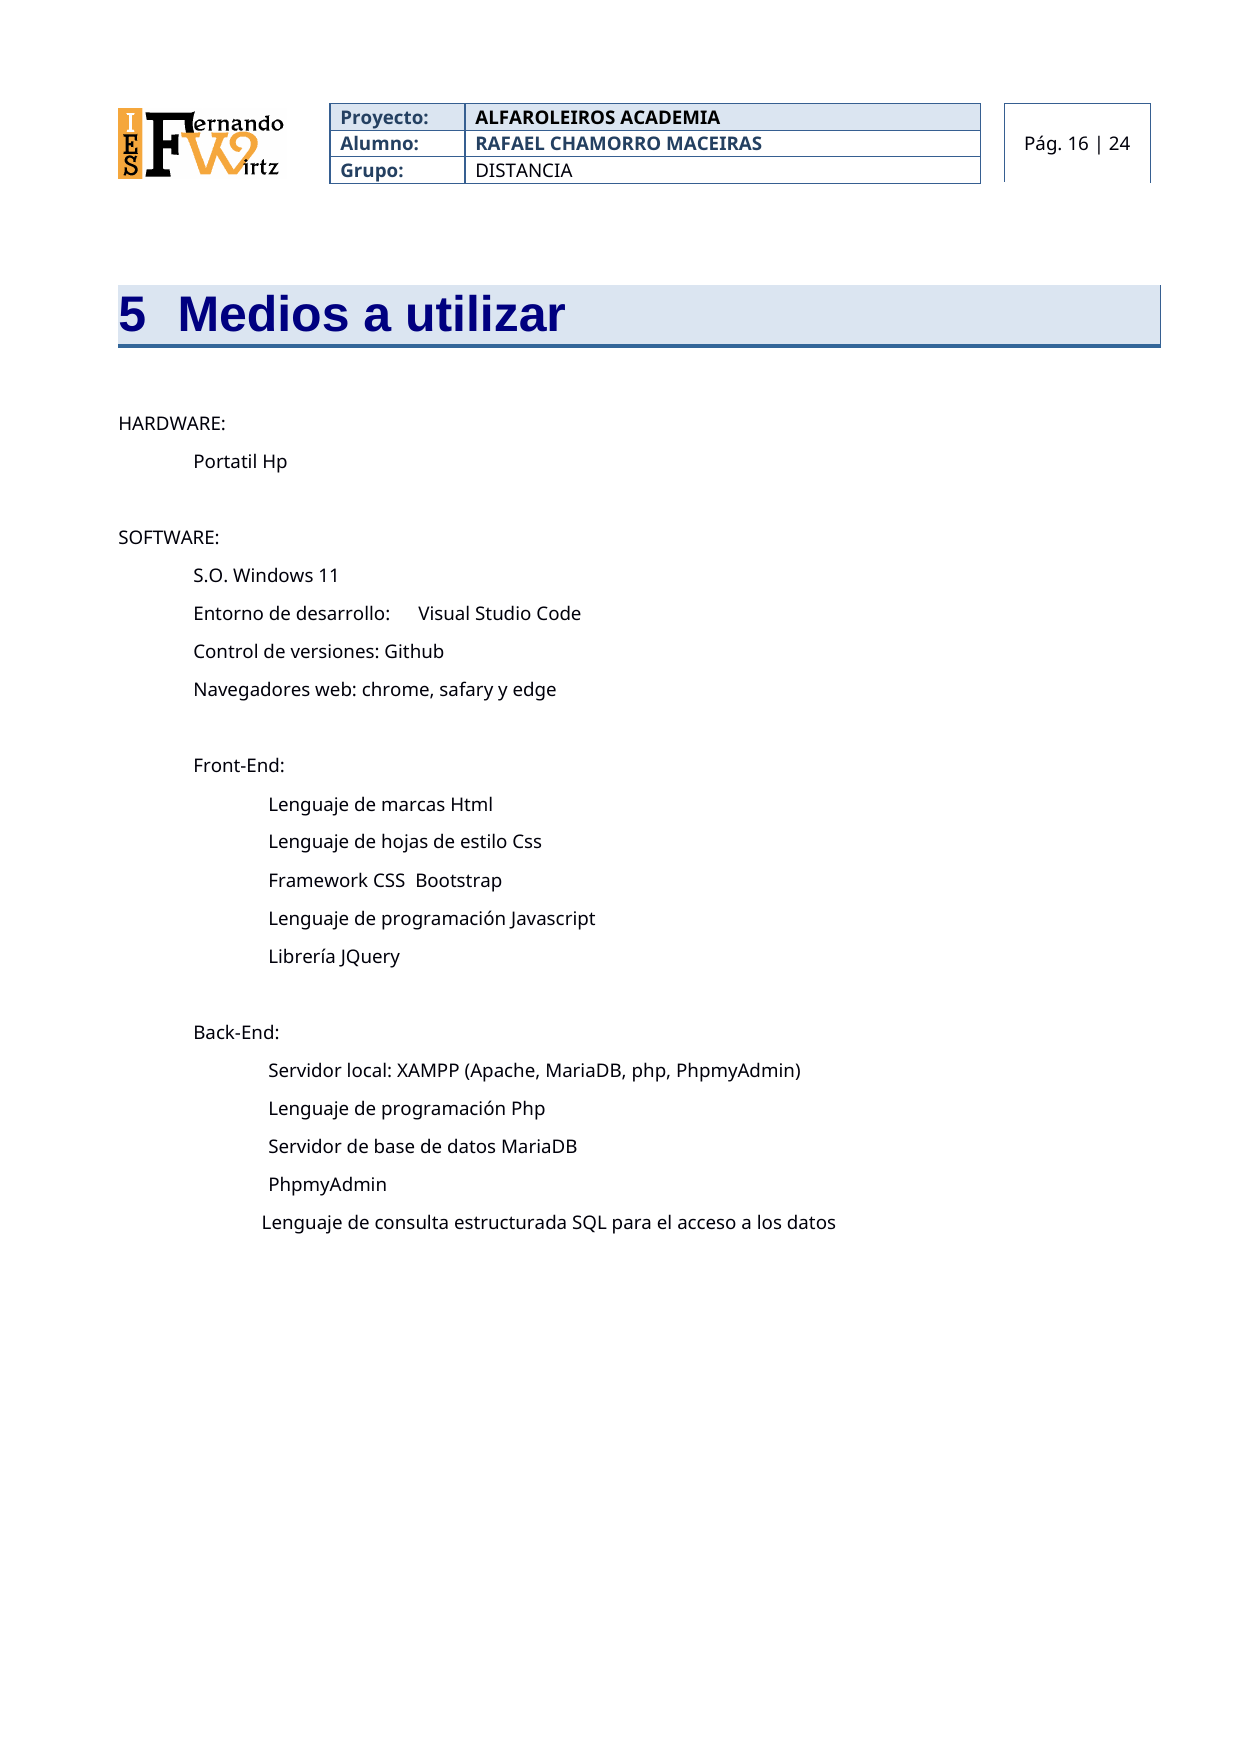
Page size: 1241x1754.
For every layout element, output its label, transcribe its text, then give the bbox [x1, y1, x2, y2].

text Lenguaje de hojas de estilo Css [118, 829, 1152, 854]
text Control de versiones: Github [118, 639, 1152, 664]
text HARDWARE: [118, 411, 1152, 436]
subtitle Medios a utilizar [118, 285, 1160, 344]
text Navegadores web: chrome, safary y edge [118, 677, 1152, 702]
text Lenguaje de consulta estructurada SQL para el acceso a los datos [213, 1209, 1152, 1234]
text S.O. Windows 11 [118, 563, 1152, 588]
text Portatil Hp [118, 449, 1152, 474]
text Lenguaje de programación Php [213, 1095, 1152, 1121]
text Front-End: [118, 753, 1152, 778]
text Lenguaje de marcas Html [118, 791, 1152, 816]
text Entorno de desarrollo: Visual Studio Code [118, 601, 1152, 626]
text Librería JQuery [118, 943, 1152, 968]
text Lenguaje de programación Javascript [118, 905, 1152, 930]
text Framework CSS Bootstrap [118, 867, 1152, 892]
text Back-End: [118, 1019, 1152, 1044]
text Servidor de base de datos MariaDB [213, 1133, 1152, 1158]
text PhpmyAdmin [213, 1171, 1152, 1197]
text SOFTWARE: [118, 525, 1152, 550]
text Servidor local: XAMPP (Apache, MariaDB, php, PhpmyAdmin) [118, 1057, 1152, 1082]
picture [118, 108, 287, 179]
